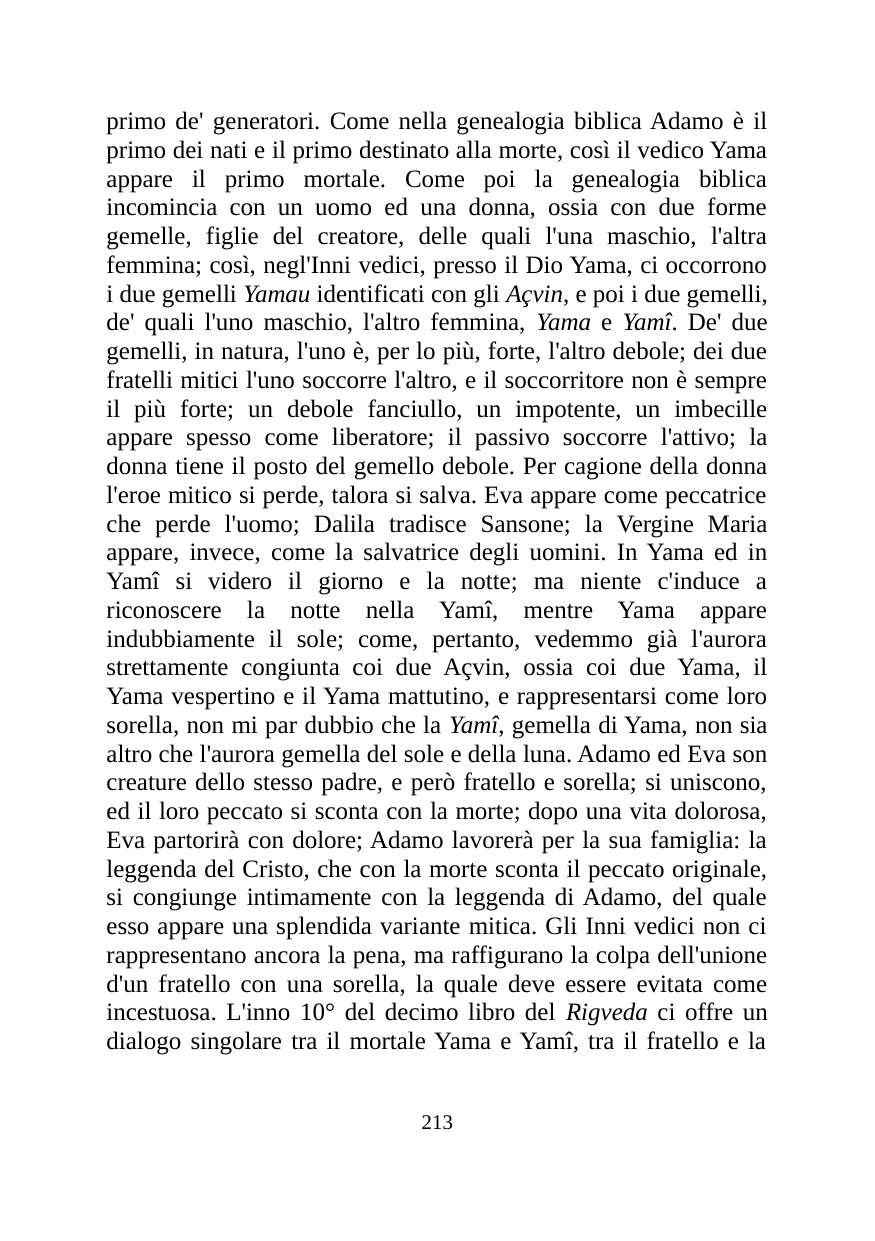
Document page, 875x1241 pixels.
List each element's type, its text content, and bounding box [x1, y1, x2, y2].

text primo de' generatori. Come nella genealogia biblica Adamo è il primo dei nati e il primo destinato alla morte, così il vedico Yama appare il primo mortale. Come poi la genealogia biblica incomincia con un uomo ed una donna, ossia con due forme gemelle, figlie del creatore, delle quali l'una maschio, l'altra femmina; così, negl'Inni vedici, presso il Dio Yama, ci occorrono i due gemelli Yamau identificati con gli Açvin, e poi i due gemelli, de' quali l'uno maschio, l'altro femmina, Yama e Yamî. De' due gemelli, in natura, l'uno è, per lo più, forte, l'altro debole; dei due fratelli mitici l'uno soccorre l'altro, e il soccorritore non è sempre il più forte; un debole fanciullo, un impotente, un imbecille appare spesso come liberatore; il passivo soccorre l'attivo; la donna tiene il posto del gemello debole. Per cagione della donna l'eroe mitico si perde, talora si salva. Eva appare come peccatrice che perde l'uomo; Dalila tradisce Sansone; la Vergine Maria appare, invece, come la salvatrice degli uomini. In Yama ed in Yamî si videro il giorno e la notte; ma niente c'induce a riconoscere la notte nella Yamî, mentre Yama appare indubbiamente il sole; come, pertanto, vedemmo già l'aurora strettamente congiunta coi due Açvin, ossia coi due Yama, il Yama vespertino e il Yama mattutino, e rappresentarsi come loro sorella, non mi par dubbio che la Yamî, gemella di Yama, non sia altro che l'aurora gemella del sole e della luna. Adamo ed Eva son creature dello stesso padre, e però fratello e sorella; si uniscono, ed il loro peccato si sconta con la morte; dopo una vita dolorosa, Eva partorirà con dolore; Adamo lavorerà per la sua famiglia: la leggenda del Cristo, che con la morte sconta il peccato originale, si congiunge intimamente con la leggenda di Adamo, del quale esso appare una splendida variante mitica. Gli Inni vedici non ci rappresentano ancora la pena, ma raffigurano la colpa dell'unione d'un fratello con una sorella, la quale deve essere evitata come incestuosa. L'inno 10° del decimo libro del Rigveda ci offre un dialogo singolare tra il mortale Yama e Yamî, tra il fratello e la [106, 106, 768, 1055]
